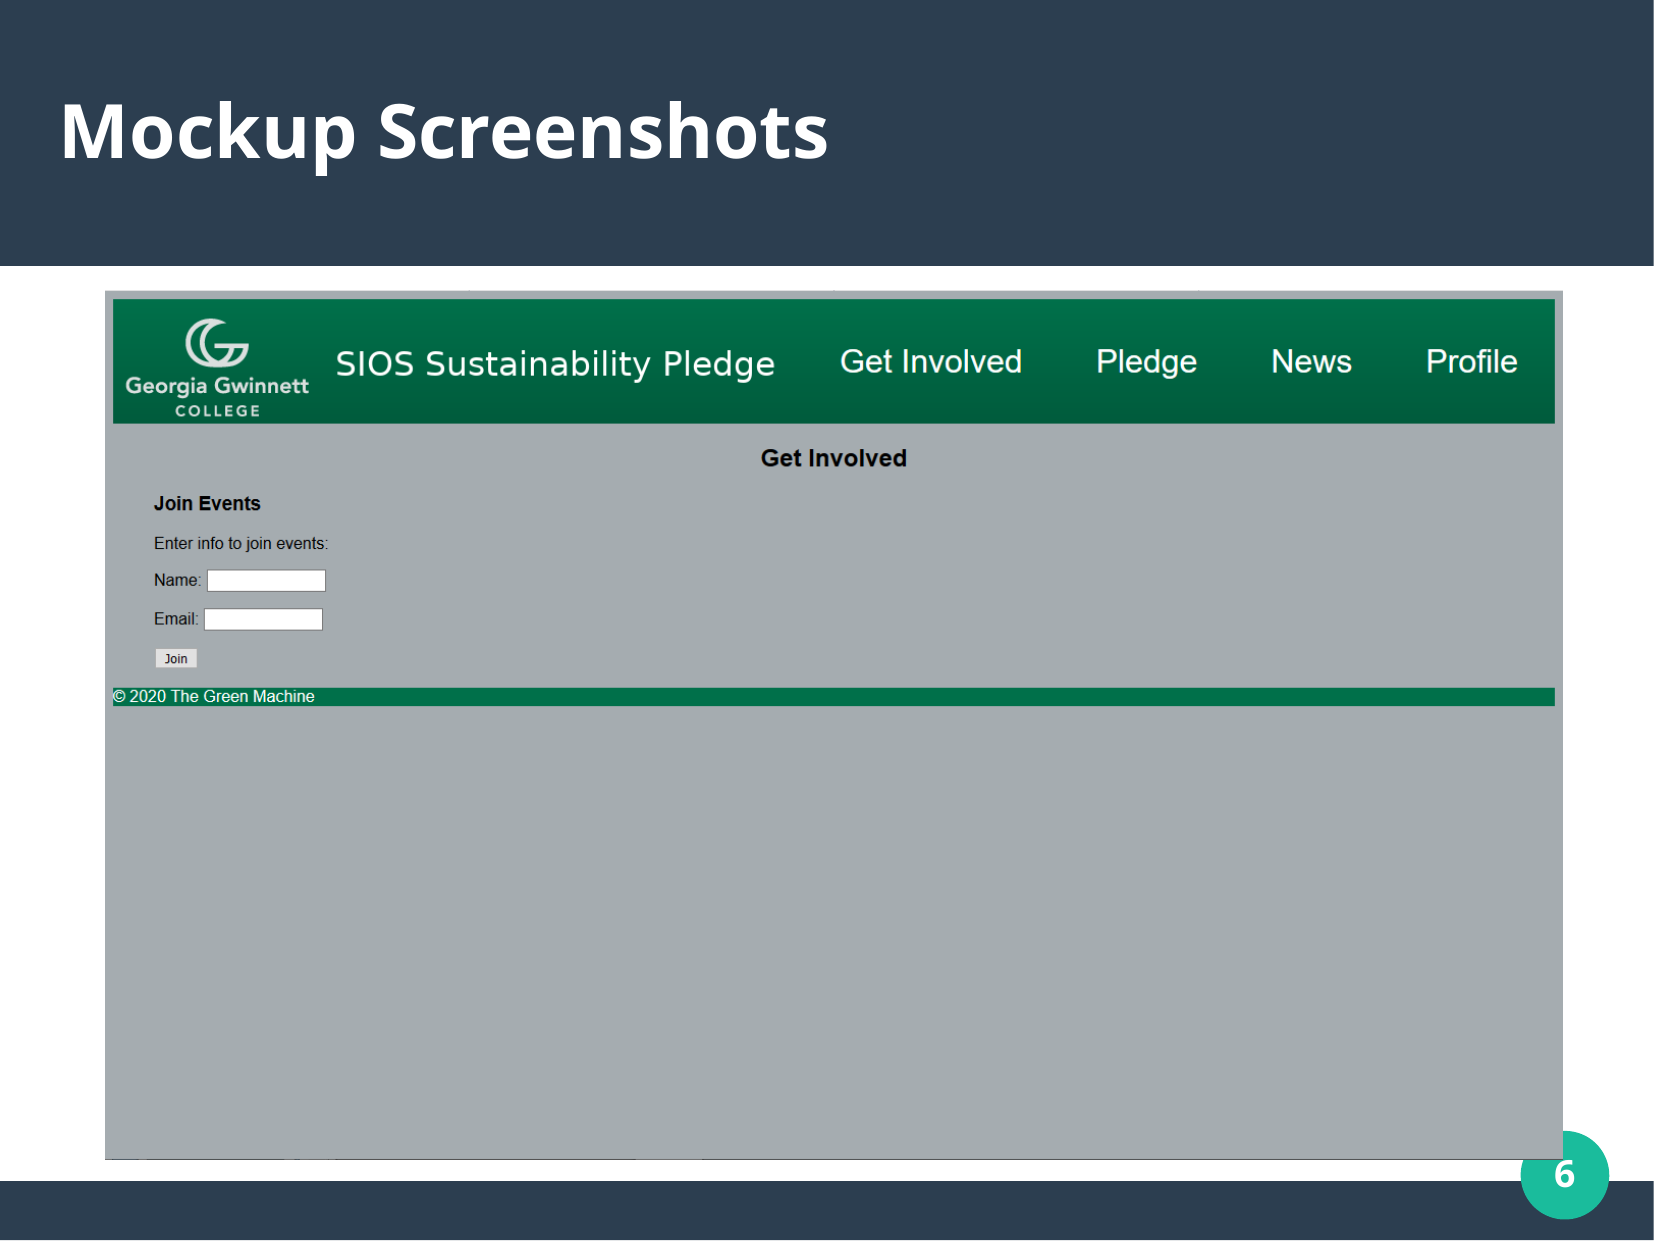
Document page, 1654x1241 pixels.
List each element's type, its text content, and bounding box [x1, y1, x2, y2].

text_box [1505, 1116, 1625, 1235]
title Mockup Screenshots [59, 49, 1595, 207]
picture [105, 290, 1563, 1160]
